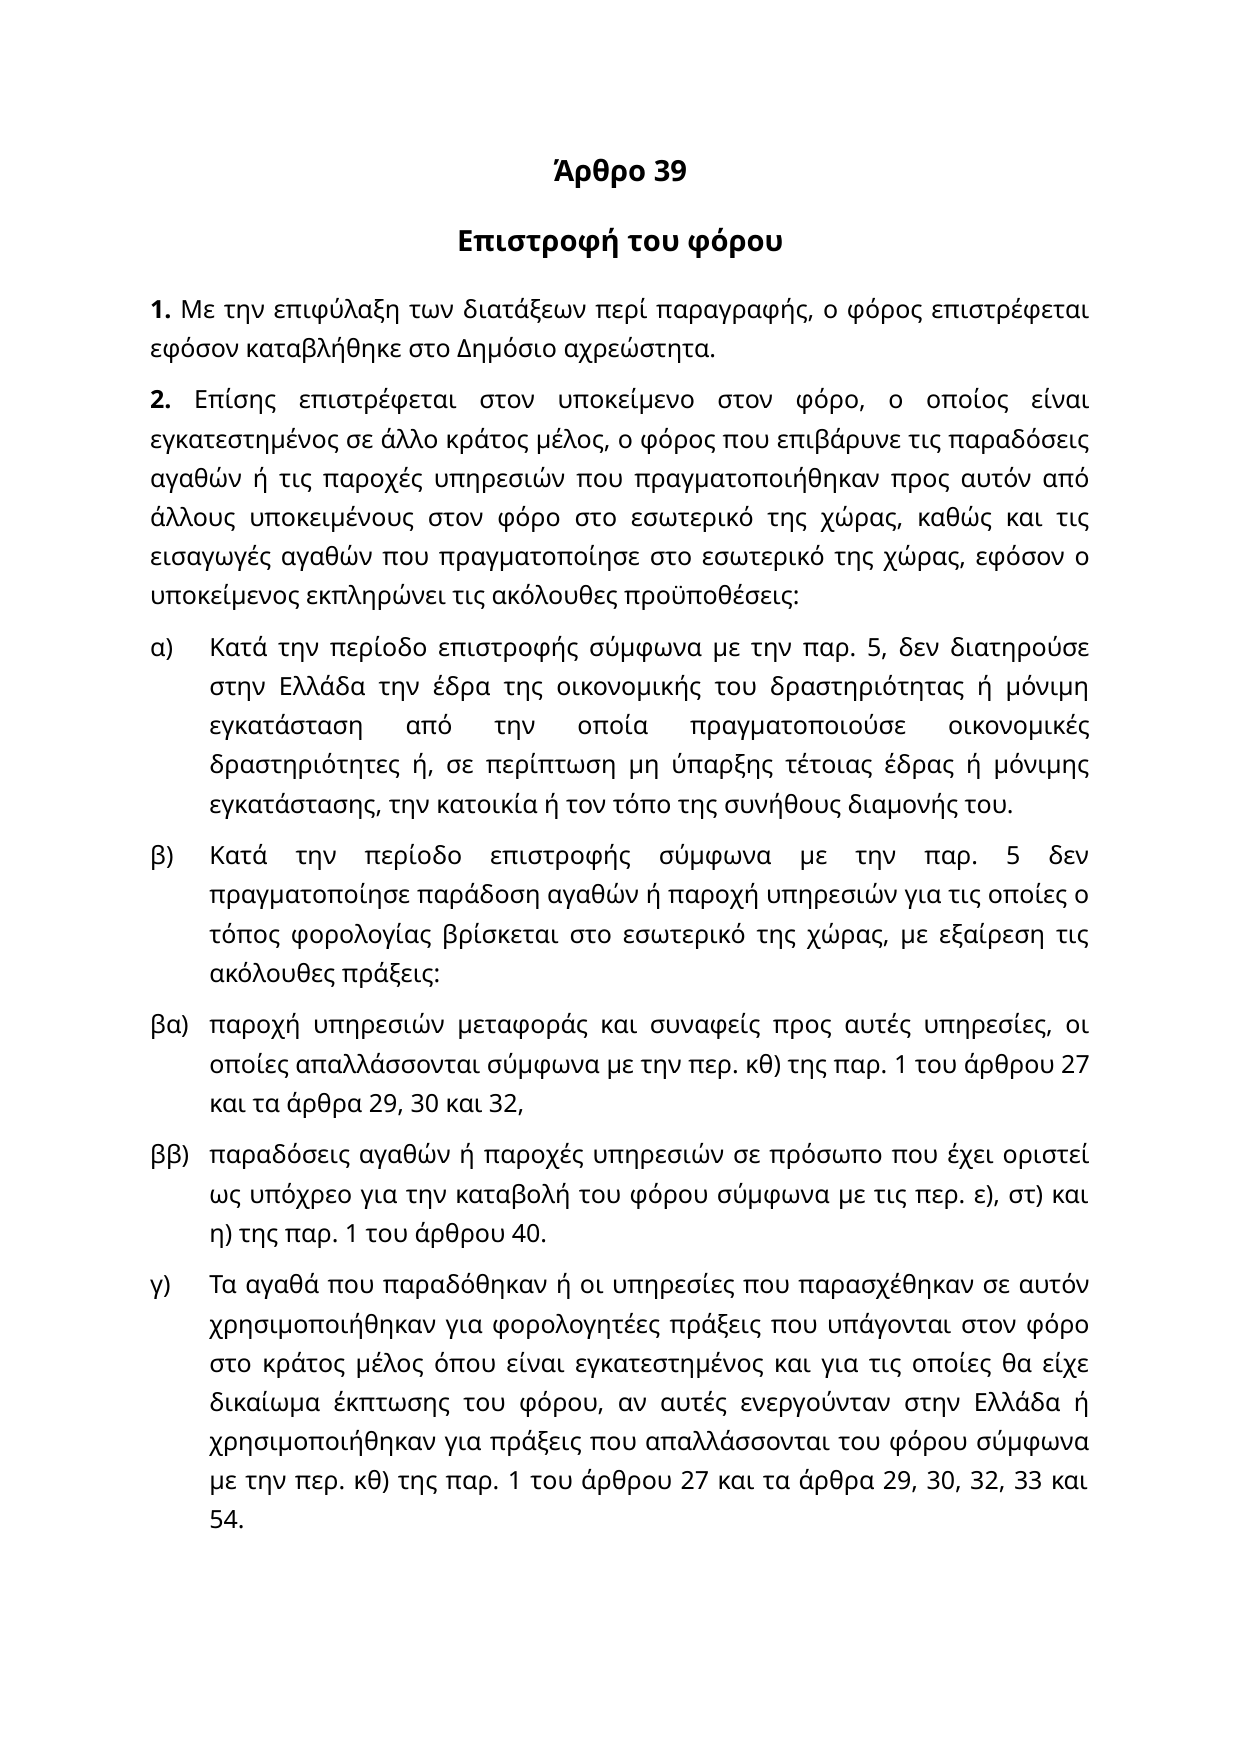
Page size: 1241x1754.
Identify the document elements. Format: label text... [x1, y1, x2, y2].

list ββ) παραδόσεις αγαθών ή παροχές υπηρεσιών σε πρόσωπο που έχει οριστεί ως υπόχρεο για την καταβολή του φόρου σύμφωνα με τις περ. ε), στ) και η) της παρ. 1 του άρθρου 40. [150, 1137, 1090, 1249]
list α) Κατά την περίοδο επιστροφής σύμφωνα με την παρ. 5, δεν διατηρούσε στην Ελλάδα την έδρα της οικονομικής του δραστηριότητας ή μόνιμη εγκατάσταση από την οποία πραγματοποιούσε οικονομικές δραστηριότητες ή, σε περίπτωση μη ύπαρξης τέτοιας έδρας ή μόνιμης εγκατάστασης, την κατοικία ή τον τόπο της συνήθους διαμονής του. [150, 629, 1090, 820]
text 1. Με την επιφύλαξη των διατάξεων περί παραγραφής, ο φόρος επιστρέφεται εφόσον καταβλήθηκε στο Δημόσιο αχρεώστητα. [150, 291, 1090, 364]
list β) Κατά την περίοδο επιστροφής σύμφωνα με την παρ. 5 δεν πραγματοποίησε παράδοση αγαθών ή παροχή υπηρεσιών για τις οποίες ο τόπος φορολογίας βρίσκεται στο εσωτερικό της χώρας, με εξαίρεση τις ακόλουθες πράξεις: [150, 838, 1090, 989]
list γ) Τα αγαθά που παραδόθηκαν ή οι υπηρεσίες που παρασχέθηκαν σε αυτόν χρησιμοποιήθηκαν για φορολογητέες πράξεις που υπάγονται στον φόρο στο κράτος μέλος όπου είναι εγκατεστημένος και για τις οποίες θα είχε δικαίωμα έκπτωσης του φόρου, αν αυτές ενεργούνταν στην Ελλάδα ή χρησιμοποιήθηκαν για πράξεις που απαλλάσσονται του φόρου σύμφωνα με την περ. κθ) της παρ. 1 του άρθρου 27 και τα άρθρα 29, 30, 32, 33 και 54. [150, 1267, 1090, 1536]
subtitle Επιστροφή του φόρου [150, 221, 1090, 260]
subtitle Άρθρο 39 [150, 150, 1090, 190]
list βα) παροχή υπηρεσιών μεταφοράς και συναφείς προς αυτές υπηρεσίες, οι οποίες απαλλάσσονται σύμφωνα με την περ. κθ) της παρ. 1 του άρθρου 27 και τα άρθρα 29, 30 και 32, [150, 1007, 1090, 1119]
text 2. Επίσης επιστρέφεται στον υποκείμενο στον φόρο, ο οποίος είναι εγκατεστημένος σε άλλο κράτος μέλος, ο φόρος που επιβάρυνε τις παραδόσεις αγαθών ή τις παροχές υπηρεσιών που πραγματοποιήθηκαν προς αυτόν από άλλους υποκειμένους στον φόρο στο εσωτερικό της χώρας, καθώς και τις εισαγωγές αγαθών που πραγματοποίησε στο εσωτερικό της χώρας, εφόσον ο υποκείμενος εκπληρώνει τις ακόλουθες προϋποθέσεις: [150, 382, 1090, 612]
